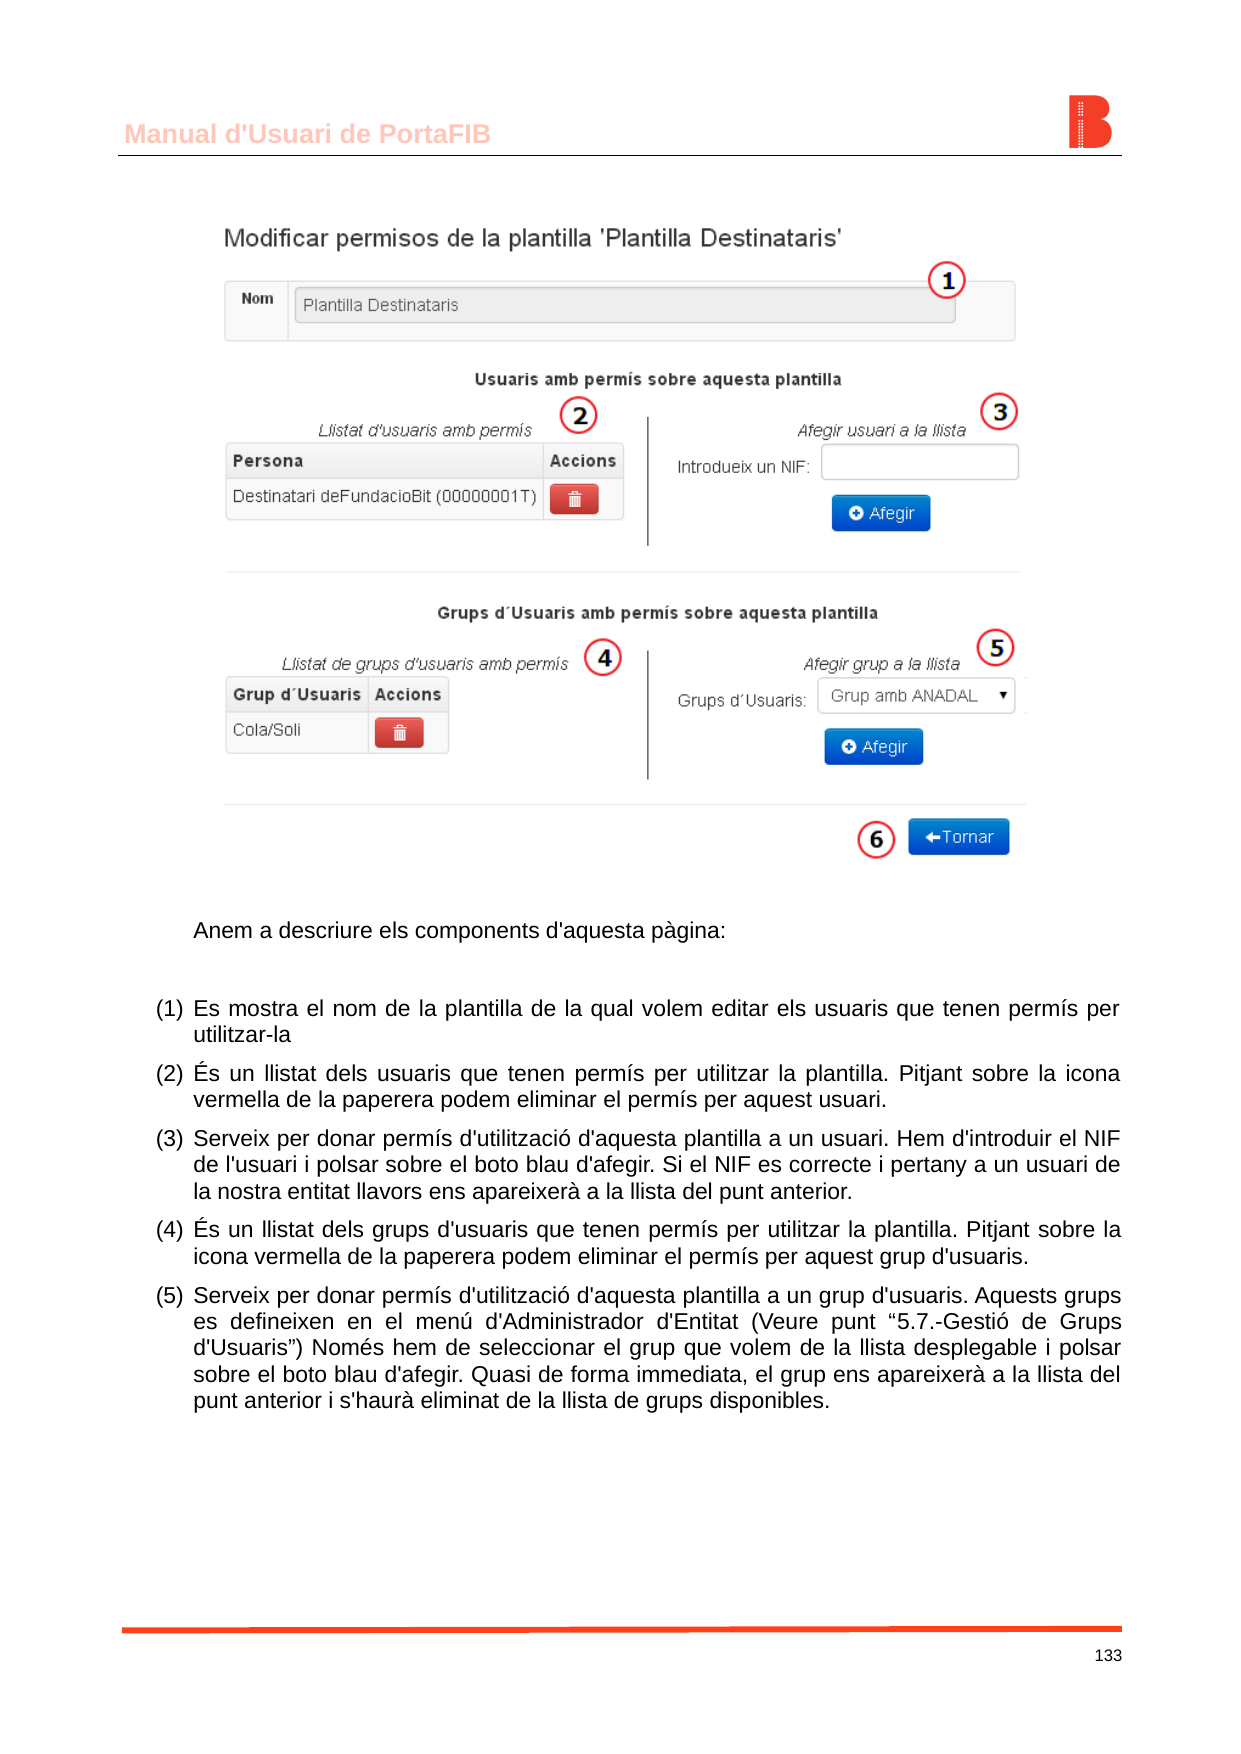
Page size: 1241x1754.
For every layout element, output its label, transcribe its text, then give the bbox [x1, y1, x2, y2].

list Es mostra el nom de la plantilla de la qual volem editar els usuaris que tenen permís per utilitzar-la [156, 994, 1122, 1047]
text Anem a descriure els components d'aquesta pàgina: [118, 917, 1122, 943]
list És un llistat dels grups d'usuaris que tenen permís per utilitzar la plantilla. Pitjant sobre la icona vermella de la paperera podem eliminar el permís per aquest grup d'usuaris. [156, 1216, 1122, 1269]
list Serveix per donar permís d'utilització d'aquesta plantilla a un grup d'usuaris. Aquests grups es defineixen en el menú d'Administrador d'Entitat (Veure punt “5.7.-Gestió de Grups d'Usuaris”) Només hem de seleccionar el grup que volem de la llista desplegable i polsar sobre el boto blau d'afegir. Quasi de forma immediata, el grup ens apareixerà a la llista del punt anterior i s'haurà eliminat de la llista de grups disponibles. [156, 1282, 1122, 1413]
list Serveix per donar permís d'utilització d'aquesta plantilla a un usuari. Hem d'introduir el NIF de l'usuari i polsar sobre el boto blau d'afegir. Si el NIF es correcte i pertany a un usuari de la nostra entitat llavors ens apareixerà a la llista del punt anterior. [156, 1125, 1122, 1204]
list És un llistat dels usuaris que tenen permís per utilitzar la plantilla. Pitjant sobre la icona vermella de la paperera podem eliminar el permís per aquest usuari. [156, 1060, 1122, 1112]
picture [211, 215, 1029, 866]
picture [1063, 94, 1117, 150]
